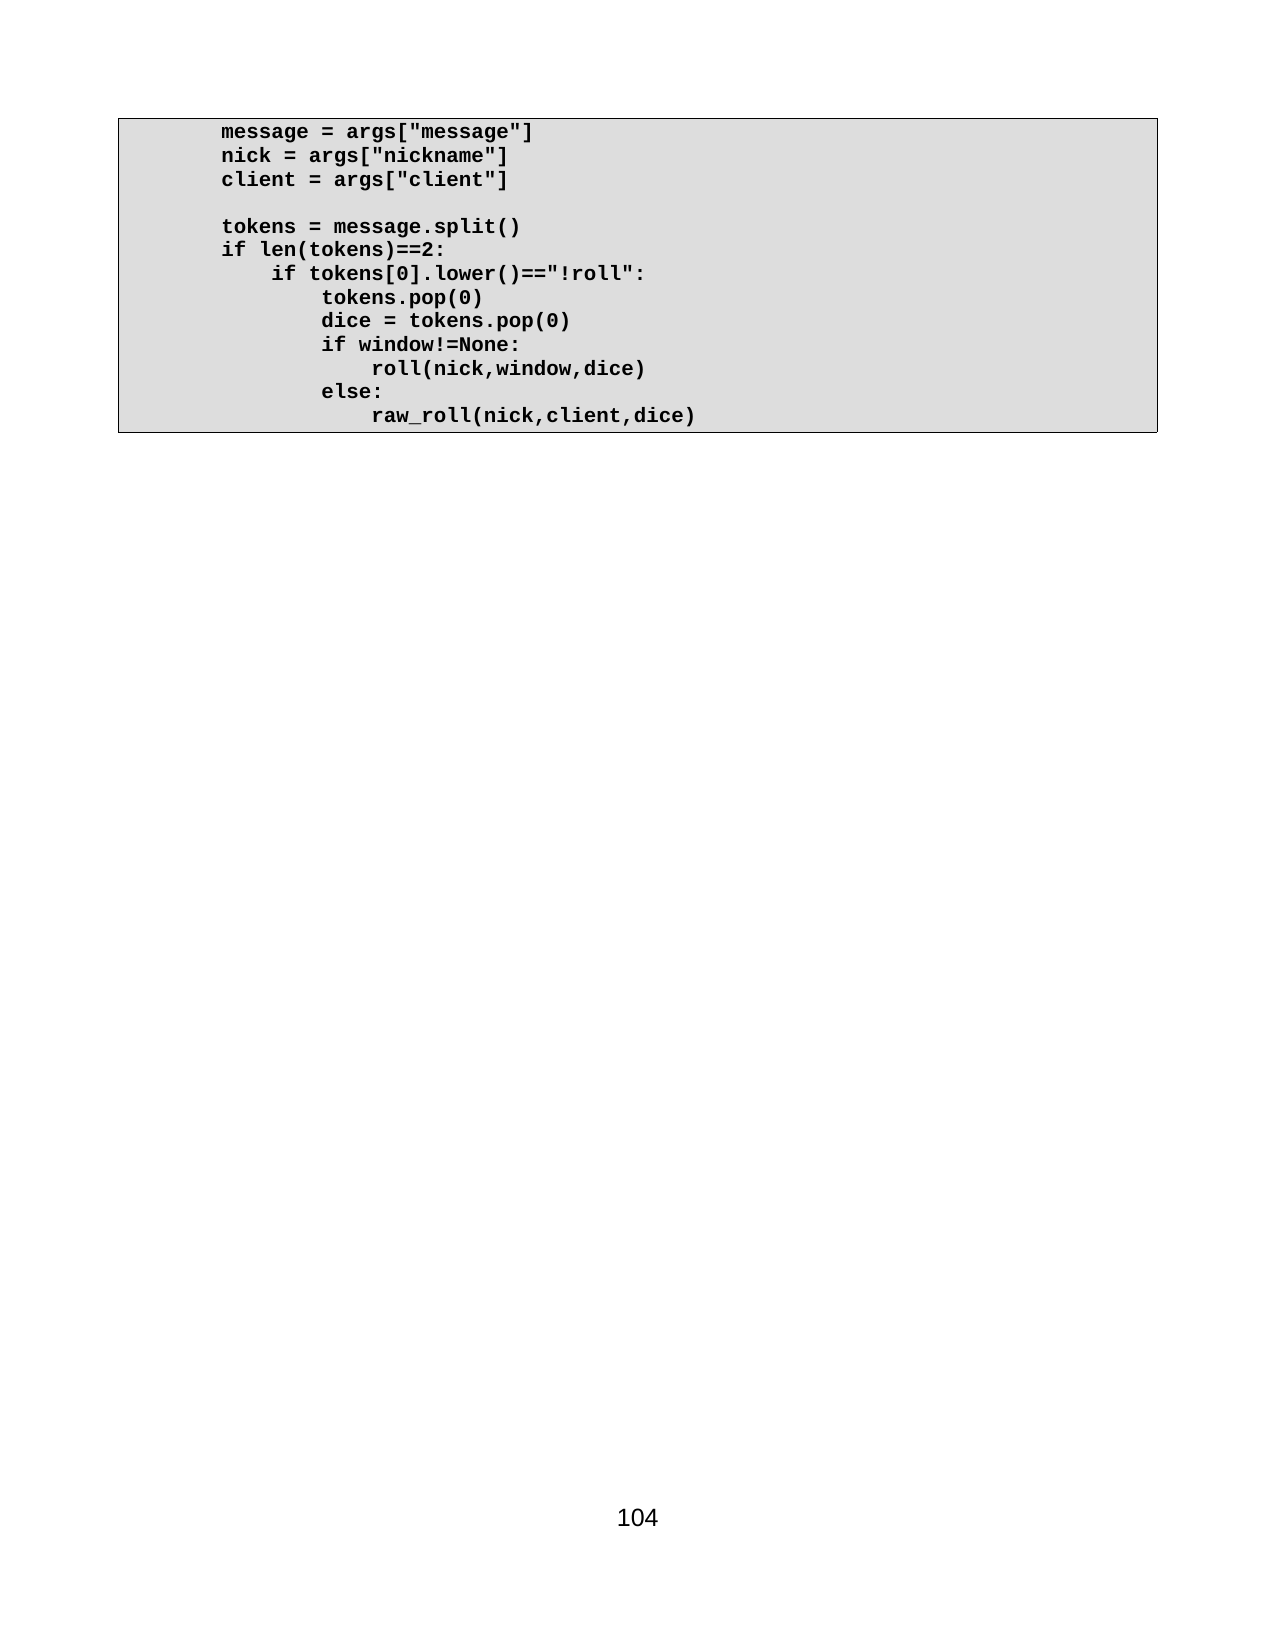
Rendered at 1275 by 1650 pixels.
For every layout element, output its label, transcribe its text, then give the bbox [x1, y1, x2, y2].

table_header message = args["message"] nick = args["nickname"] client = args["client"] tokens = message.split() if len(tokens)==2: if tokens[0].lower()=="!roll": tokens.pop(0) dice = tokens.pop(0) if window!=None: roll(nick,window,dice) else: raw_roll(nick,client,dice) [119, 119, 1157, 432]
